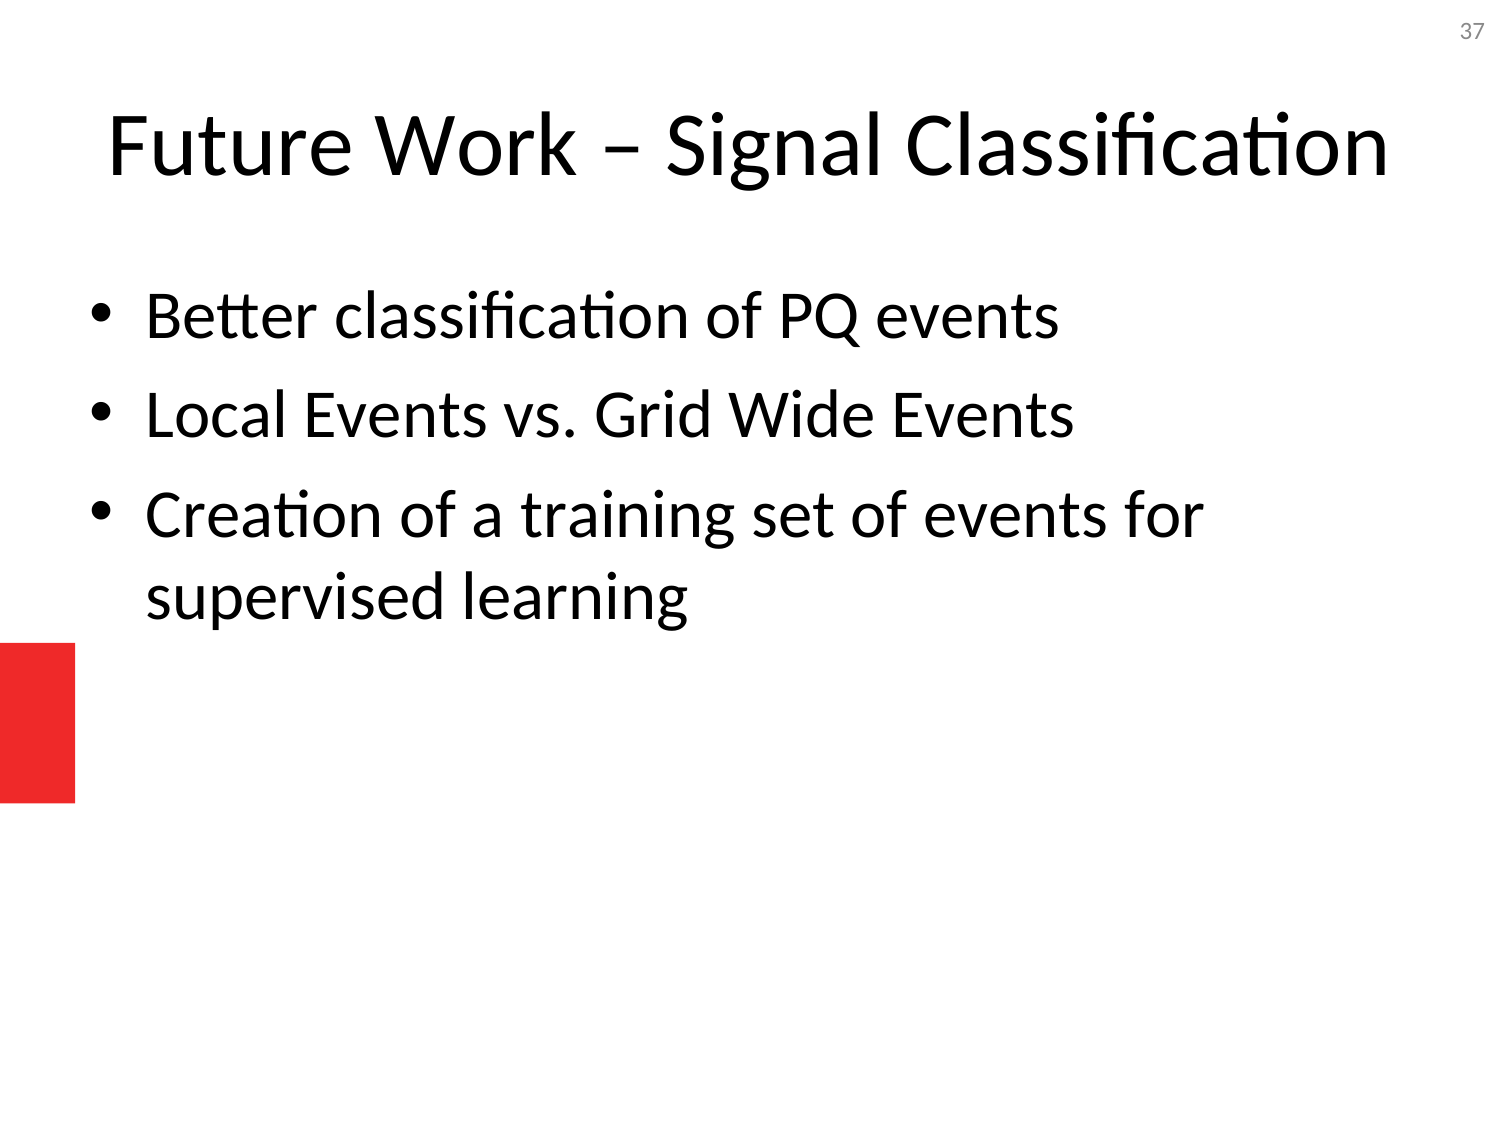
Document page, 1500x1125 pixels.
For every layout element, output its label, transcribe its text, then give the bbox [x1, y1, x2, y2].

text_box [1149, 0, 1500, 60]
text_box Future Work – Signal Classification [75, 45, 1426, 233]
text_box Better classification of PQ events Local Events vs. Grid Wide Events Creation of a training set of events for supervised learning [75, 262, 1426, 1005]
